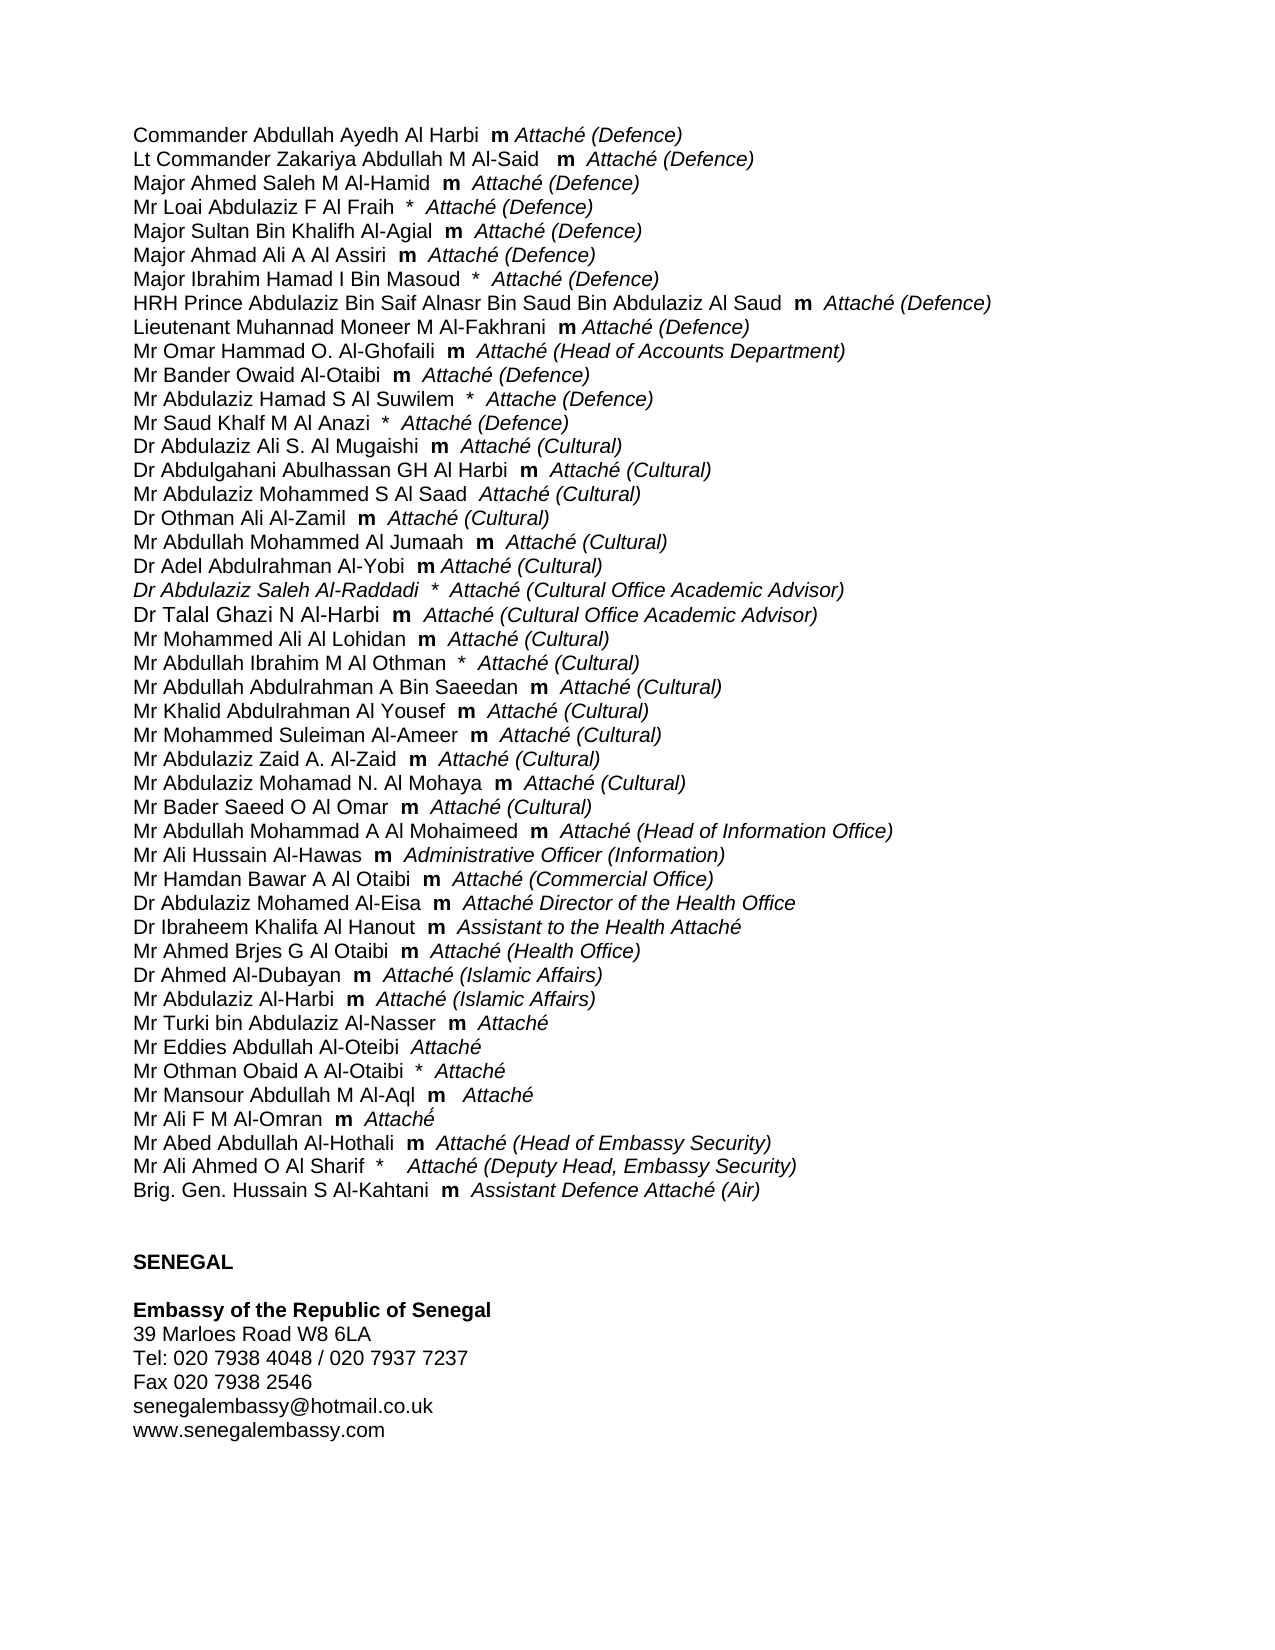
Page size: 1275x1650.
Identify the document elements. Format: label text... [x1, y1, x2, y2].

text Mr Abdullah Mohammed Al Jumaah m Attaché (Cultural) Dr Adel Abdulrahman Al-Yobi m Attaché (Cultural) [133, 530, 1181, 578]
text Tel: 020 7938 4048 / 020 7937 7237 [133, 1346, 1181, 1370]
text Major Ibrahim Hamad I Bin Masoud * Attaché (Defence) [133, 267, 1181, 291]
text Commander Abdullah Ayedh Al Harbi m Attaché (Defence) Lt Commander Zakariya Abdullah M Al-Said m Attaché (Defence) Major Ahmed Saleh M Al-Hamid m Attaché (Defence) [133, 123, 1181, 195]
text Mr Mohammed Ali Al Lohidan m Attaché (Cultural) [133, 627, 1181, 651]
text Dr Talal Ghazi N Al-Harbi m Attaché (Cultural Office Academic Advisor) [133, 602, 1181, 627]
text Mr Eddies Abdullah Al-Oteibi Attaché [133, 1034, 1181, 1058]
text Mr Ahmed Brjes G Al Otaibi m Attaché (Health Office) Dr Ahmed Al-Dubayan m Attaché (Islamic Affairs) Mr Abdulaziz Al-Harbi m Attaché (Islamic Affairs) [133, 939, 1181, 1011]
text Mr Abdullah Mohammad A Al Mohaimeed m Attaché (Head of Information Office) Mr Ali Hussain Al-Hawas m Administrative Officer (Information) [133, 819, 1181, 867]
text Mr Abdulaziz Mohammed S Al Saad Attaché (Cultural) [133, 482, 1181, 506]
text Mr Turki bin Abdulaziz Al-Nasser m Attaché [133, 1011, 1181, 1034]
text Mr Hamdan Bawar A Al Otaibi m Attaché (Commercial Office) Dr Abdulaziz Mohamed Al-Eisa m Attaché Director of the Health Office [133, 867, 1181, 915]
text Dr Abdulaziz Saleh Al-Raddadi * Attaché (Cultural Office Academic Advisor) [133, 578, 1181, 602]
text Mr Ali F M Al-Omran m Attaché́ Mr Abed Abdullah Al-Hothali m Attaché (Head of Embassy Security) Mr Ali Ahmed O Al Sharif * Attaché (Deputy Head, Embassy Security) [133, 1106, 1181, 1178]
text Mr Abdullah Ibrahim M Al Othman * Attaché (Cultural) [133, 651, 1181, 675]
text Dr Othman Ali Al-Zamil m Attaché (Cultural) [133, 506, 1181, 530]
text Mr Saud Khalf M Al Anazi * Attaché (Defence) [133, 410, 1181, 434]
text SENEGAL [133, 1250, 1181, 1274]
text senegalembassy@hotmail.co.uk [133, 1394, 1181, 1418]
text Dr Abdulgahani Abulhassan GH Al Harbi m Attaché (Cultural) [133, 458, 1181, 482]
text Major Ahmad Ali A Al Assiri m Attaché (Defence) [133, 243, 1181, 267]
text Mr Abdulaziz Mohamad N. Al Mohaya m Attaché (Cultural) [133, 771, 1181, 795]
text Embassy of the Republic of Senegal [133, 1298, 1181, 1322]
text Mr Omar Hammad O. Al-Ghofaili m Attaché (Head of Accounts Department) Mr Bander Owaid Al-Otaibi m Attaché (Defence) Mr Abdulaziz Hamad S Al Suwilem * Attache (Defence) [133, 338, 1181, 410]
text 39 Marloes Road W8 6LA [133, 1322, 1181, 1346]
text www.senegalembassy.com [133, 1418, 1181, 1442]
text Fax 020 7938 2546 [133, 1370, 1181, 1394]
text Brig. Gen. Hussain S Al-Kahtani m Assistant Defence Attaché (Air) [133, 1178, 1181, 1202]
text HRH Prince Abdulaziz Bin Saif Alnasr Bin Saud Bin Abdulaziz Al Saud m Attaché (Defence) [133, 291, 1181, 314]
text Mr Loai Abdulaziz F Al Fraih * Attaché (Defence) Major Sultan Bin Khalifh Al-Agial m Attaché (Defence) [133, 195, 1181, 243]
text Mr Bader Saeed O Al Omar m Attaché (Cultural) [133, 795, 1181, 819]
text Lieutenant Muhannad Moneer M Al-Fakhrani m Attaché (Defence) [133, 314, 1181, 338]
text Dr Ibraheem Khalifa Al Hanout m Assistant to the Health Attaché [133, 915, 1181, 939]
text Mr Abdullah Abdulrahman A Bin Saeedan m Attaché (Cultural) Mr Khalid Abdulrahman Al Yousef m Attaché (Cultural) Mr Mohammed Suleiman Al-Ameer m Attaché (Cultural) Mr Abdulaziz Zaid A. Al-Zaid m Attaché (Cultural) [133, 675, 1181, 771]
text Dr Abdulaziz Ali S. Al Mugaishi m Attaché (Cultural) [133, 434, 1181, 458]
text Mr Othman Obaid A Al-Otaibi * Attaché Mr Mansour Abdullah M Al-Aql m Attaché [133, 1058, 1181, 1106]
